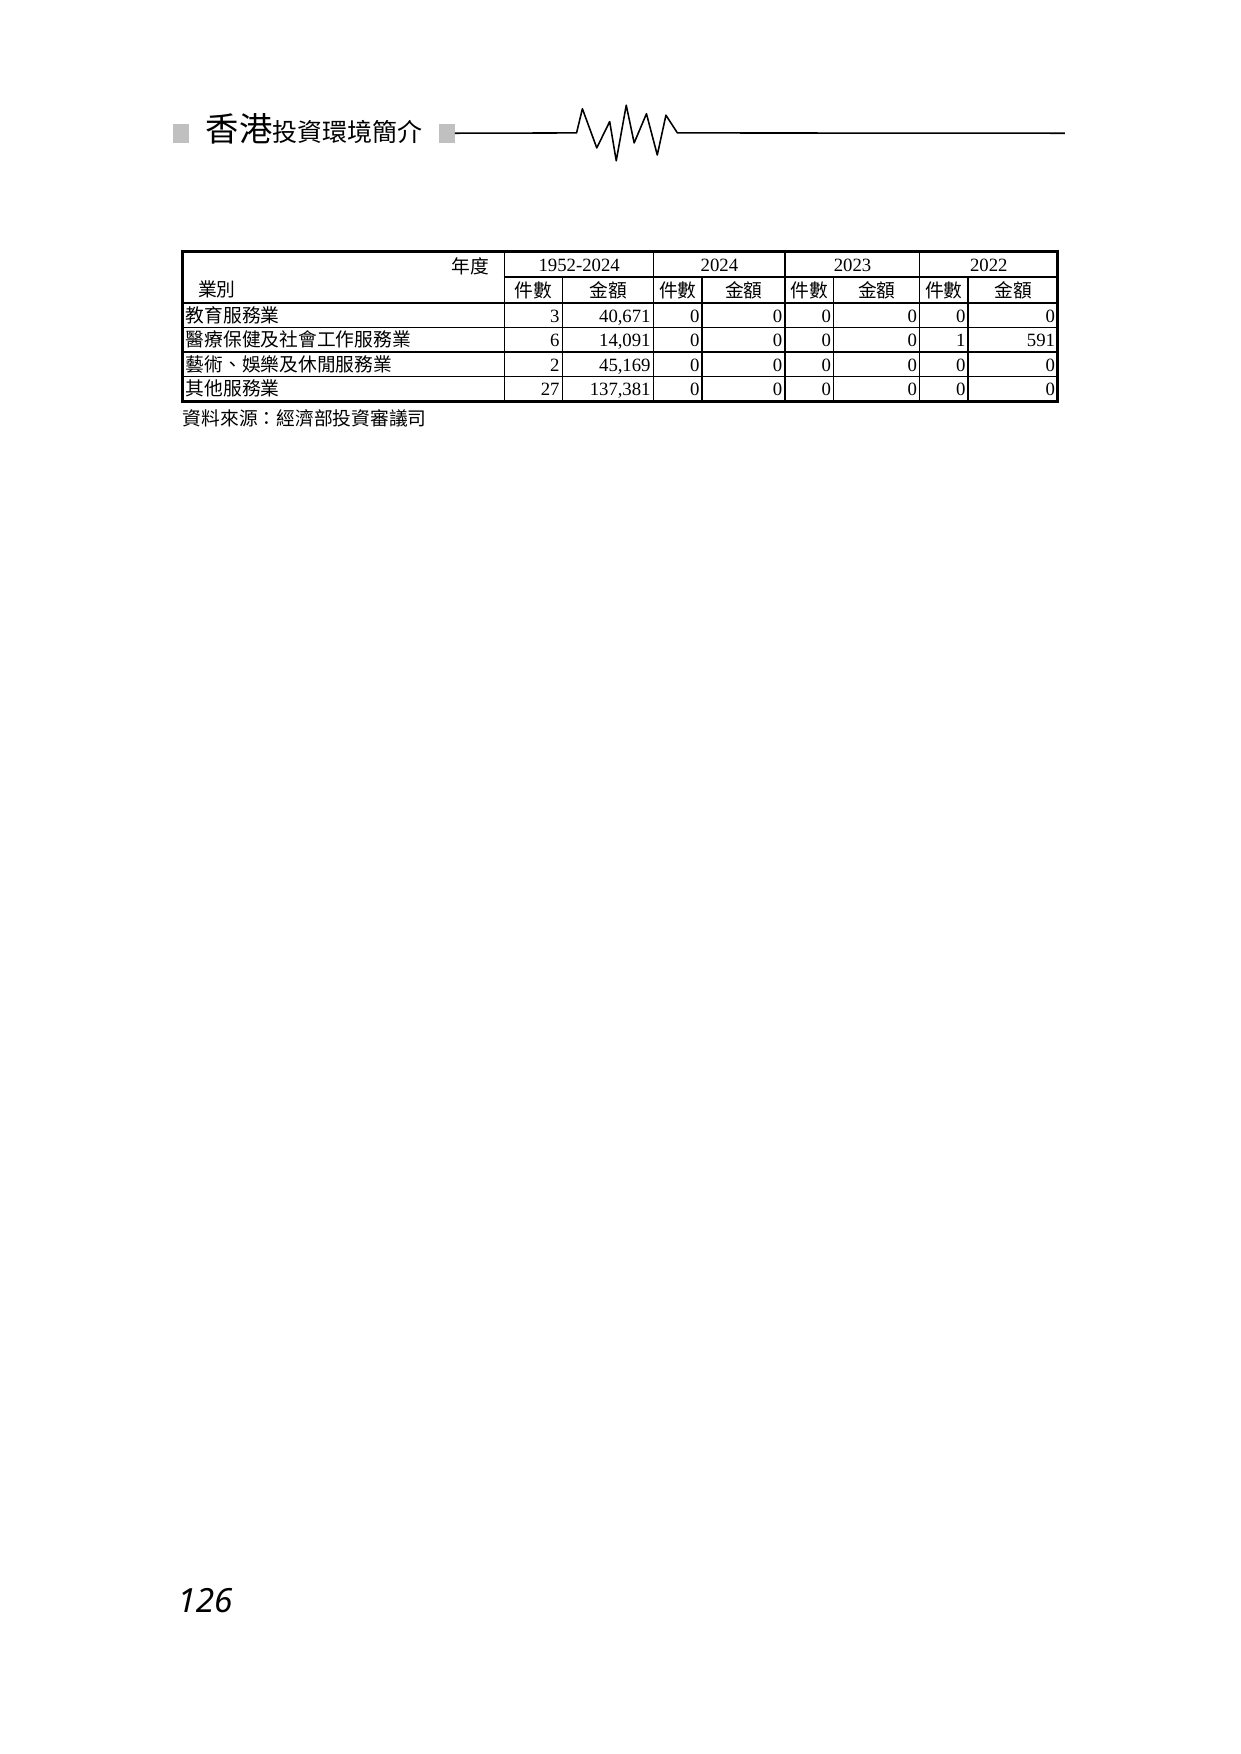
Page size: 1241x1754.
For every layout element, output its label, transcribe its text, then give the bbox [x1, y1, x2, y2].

table_cell 0 [834, 353, 919, 376]
table_cell 件數 [786, 278, 833, 302]
table_cell 0 [969, 304, 1056, 327]
table_cell 0 [703, 377, 784, 400]
table_cell 6 [505, 328, 562, 351]
table_cell 金額 [703, 278, 784, 302]
table_cell 教育服務業 [184, 304, 504, 327]
table_cell 0 [703, 304, 784, 327]
table_cell 0 [654, 353, 701, 376]
table_cell 0 [920, 377, 967, 400]
table_cell 0 [969, 377, 1056, 400]
table_cell 0 [654, 328, 701, 351]
table_cell 金額 [834, 278, 919, 302]
text 資料來源：經濟部投資審議司 [183, 403, 1058, 431]
table_header 2024 [654, 253, 784, 276]
table_cell 2 [505, 353, 562, 376]
table_cell 0 [703, 353, 784, 376]
table_cell 45,169 [563, 353, 653, 376]
table_cell 金額 [969, 278, 1056, 302]
table_cell 0 [920, 353, 967, 376]
table_cell 0 [786, 353, 833, 376]
table_cell 0 [786, 304, 833, 327]
table_cell 件數 [920, 278, 967, 302]
table_cell 40,671 [563, 304, 653, 327]
table_cell 137,381 [563, 377, 653, 400]
table_cell 藝術、娛樂及休閒服務業 [184, 353, 504, 376]
table_cell 27 [505, 377, 562, 400]
table_cell 1 [920, 328, 967, 351]
table_cell 0 [703, 328, 784, 351]
table_cell 醫療保健及社會工作服務業 [184, 328, 504, 351]
table_cell 金額 [563, 278, 653, 302]
table_cell 0 [834, 304, 919, 327]
table_cell 件數 [654, 278, 701, 302]
table_cell 14,091 [563, 328, 653, 351]
table_header 年度 業別 [184, 253, 504, 302]
table_header 2023 [786, 253, 919, 276]
table_cell 0 [654, 377, 701, 400]
table_cell 0 [654, 304, 701, 327]
table_cell 0 [786, 328, 833, 351]
table_cell 0 [834, 377, 919, 400]
table_cell 3 [505, 304, 562, 327]
table_cell 0 [969, 353, 1056, 376]
table_cell 591 [969, 328, 1056, 351]
table_cell 0 [786, 377, 833, 400]
table_cell 0 [834, 328, 919, 351]
table_header 1952-2024 [505, 253, 653, 276]
table_cell 件數 [505, 278, 562, 302]
table_cell 0 [920, 304, 967, 327]
table_header 2022 [920, 253, 1056, 276]
table_cell 其他服務業 [184, 377, 504, 400]
